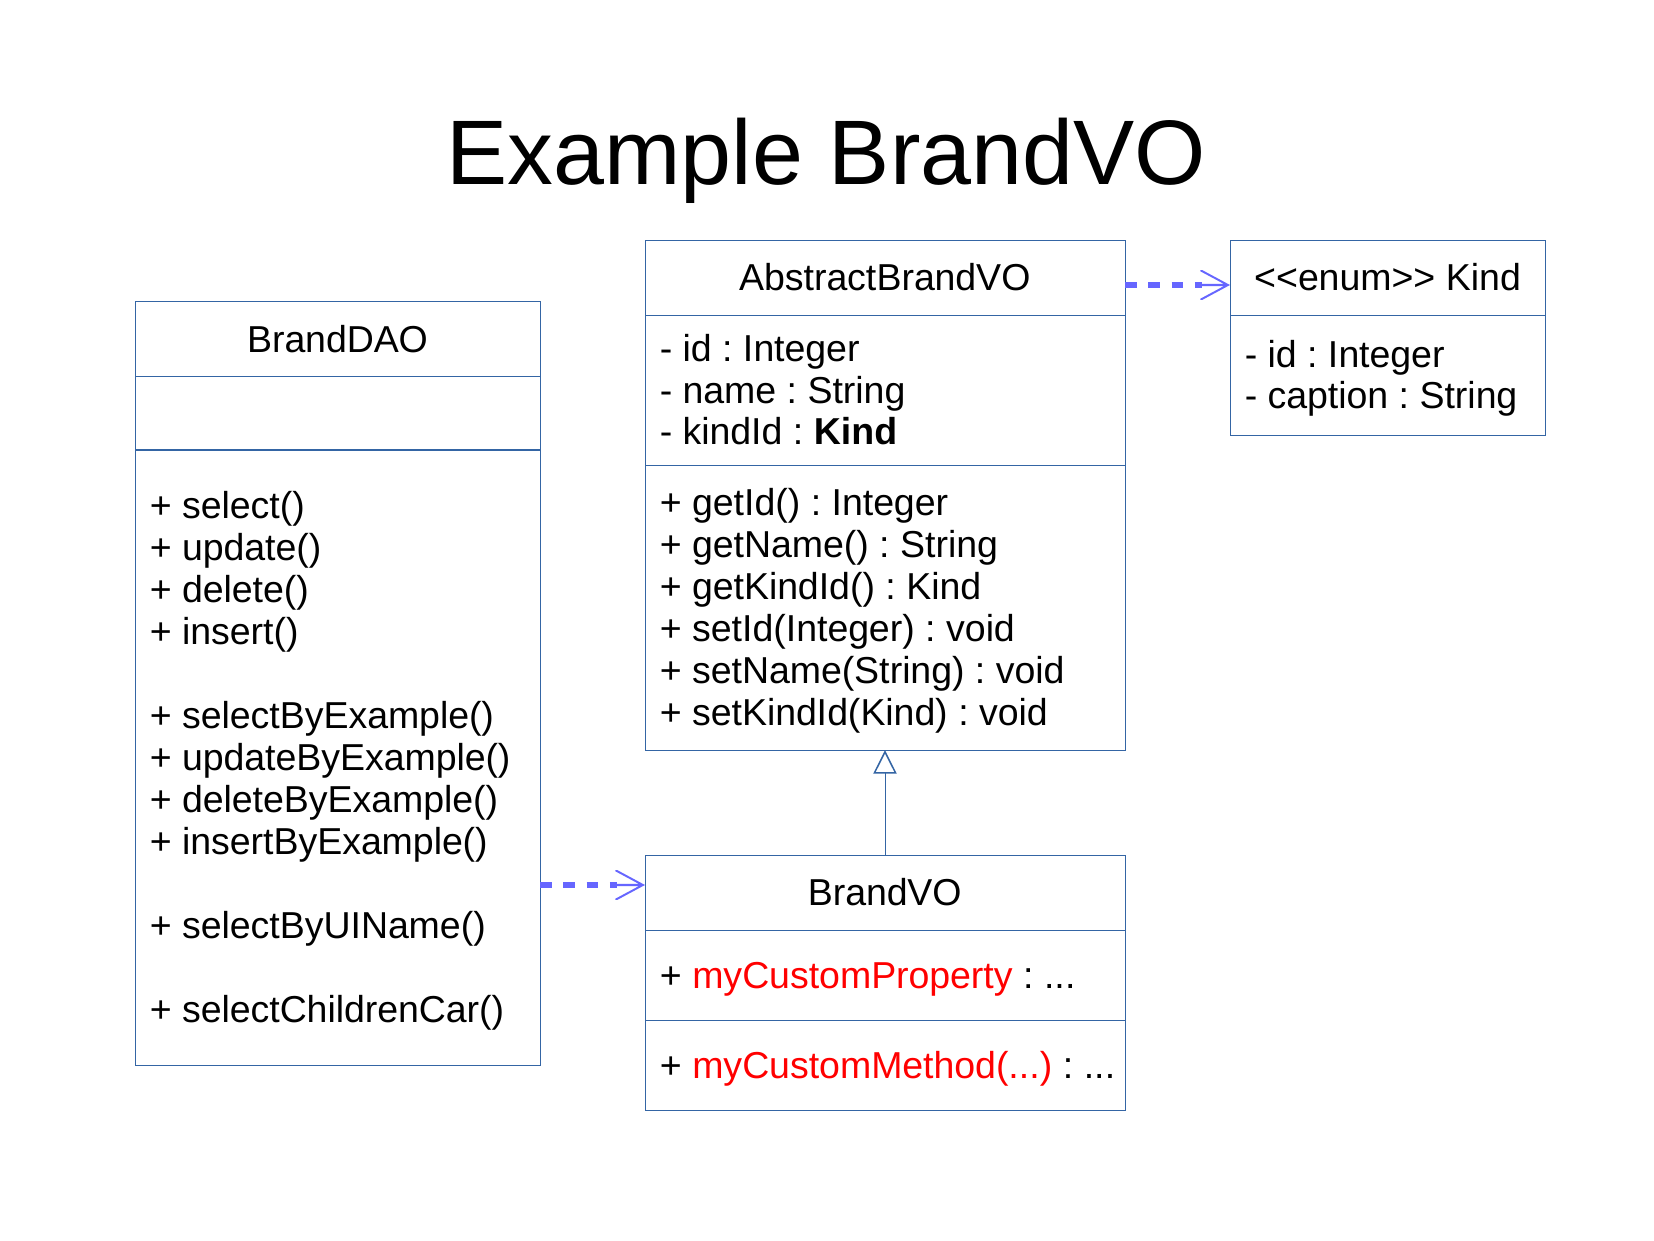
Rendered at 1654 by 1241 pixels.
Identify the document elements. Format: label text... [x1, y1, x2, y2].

text_box + select() + update() + delete() + insert() + selectByExample() + updateByExample() + deleteByExample() + insertByExample() + selectByUIName() + selectChildrenCar() [135, 450, 541, 1066]
text_box <<enum>> Kind [1230, 240, 1546, 315]
text_box BrandVO [645, 855, 1126, 930]
text_box AbstractBrandVO [645, 240, 1126, 315]
text_box - id : Integer - caption : String [1230, 315, 1546, 436]
text_box - id : Integer - name : String - kindId : Kind [645, 315, 1126, 465]
text_box [135, 376, 541, 450]
text_box BrandDAO [135, 301, 541, 376]
text_box + getId() : Integer + getName() : String + getKindId() : Kind + setId(Integer) : void + setName(String) : void + setKindId(Kind) : void [645, 465, 1126, 751]
text_box + myCustomProperty : ... [645, 930, 1126, 1020]
text_box + myCustomMethod(...) : ... [645, 1020, 1126, 1111]
title Example BrandVO [82, 49, 1571, 257]
